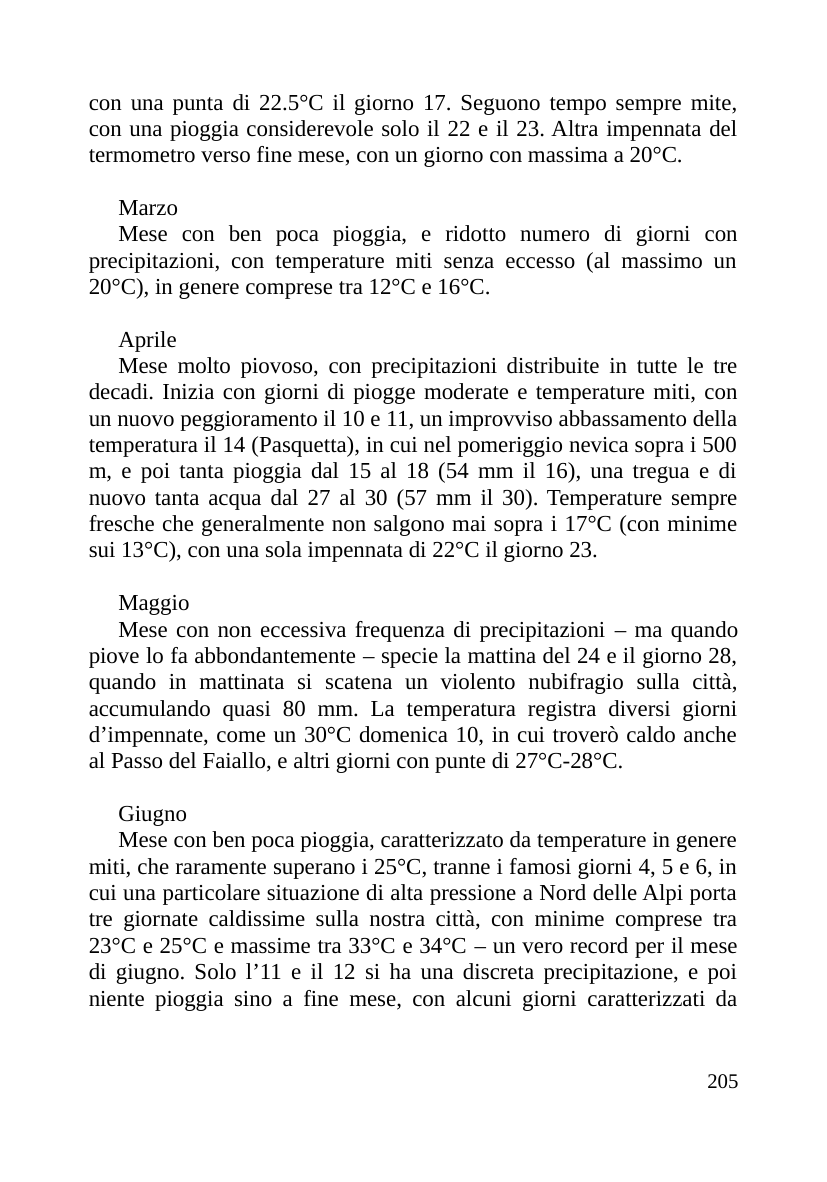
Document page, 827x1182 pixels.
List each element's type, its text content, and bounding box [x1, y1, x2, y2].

text Marzo [88, 194, 738, 220]
text Maggio [88, 589, 738, 616]
text Mese con non eccessiva frequenza di precipitazioni ‒ ma quando piove lo fa abbondantemente ‒ specie la mattina del 24 e il giorno 28, quando in mattinata si scatena un violento nubifragio sulla città, accumulando quasi 80 mm. La temperatura registra diversi giorni d’impennate, come un 30°C domenica 10, in cui troverò caldo anche al Passo del Faiallo, e altri giorni con punte di 27°C-28°C. [88, 616, 738, 774]
text con una punta di 22.5°C il giorno 17. Seguono tempo sempre mite, con una pioggia considerevole solo il 22 e il 23. Altra impennata del termometro verso fine mese, con un giorno con massima a 20°C. [88, 88, 738, 168]
text Mese molto piovoso, con precipitazioni distribuite in tutte le tre decadi. Inizia con giorni di piogge moderate e temperature miti, con un nuovo peggioramento il 10 e 11, un improvviso abbassamento della temperatura il 14 (Pasquetta), in cui nel pomeriggio nevica sopra i 500 m, e poi tanta pioggia dal 15 al 18 (54 mm il 16), una tregua e di nuovo tanta acqua dal 27 al 30 (57 mm il 30). Temperature sempre fresche che generalmente non salgono mai sopra i 17°C (con minime sui 13°C), con una sola impennata di 22°C il giorno 23. [88, 352, 738, 563]
text Mese con ben poca pioggia, e ridotto numero di giorni con precipitazioni, con temperature miti senza eccesso (al massimo un 20°C), in genere comprese tra 12°C e 16°C. [88, 220, 738, 299]
text Mese con ben poca pioggia, caratterizzato da temperature in genere miti, che raramente superano i 25°C, tranne i famosi giorni 4, 5 e 6, in cui una particolare situazione di alta pressione a Nord delle Alpi porta tre giornate caldissime sulla nostra città, con minime comprese tra 23°C e 25°C e massime tra 33°C e 34°C ‒ un vero record per il mese di giugno. Solo l’11 e il 12 si ha una discreta precipitazione, e poi niente pioggia sino a fine mese, con alcuni giorni caratterizzati da [88, 826, 738, 1011]
text Giugno [88, 800, 738, 826]
text Aprile [88, 326, 738, 352]
